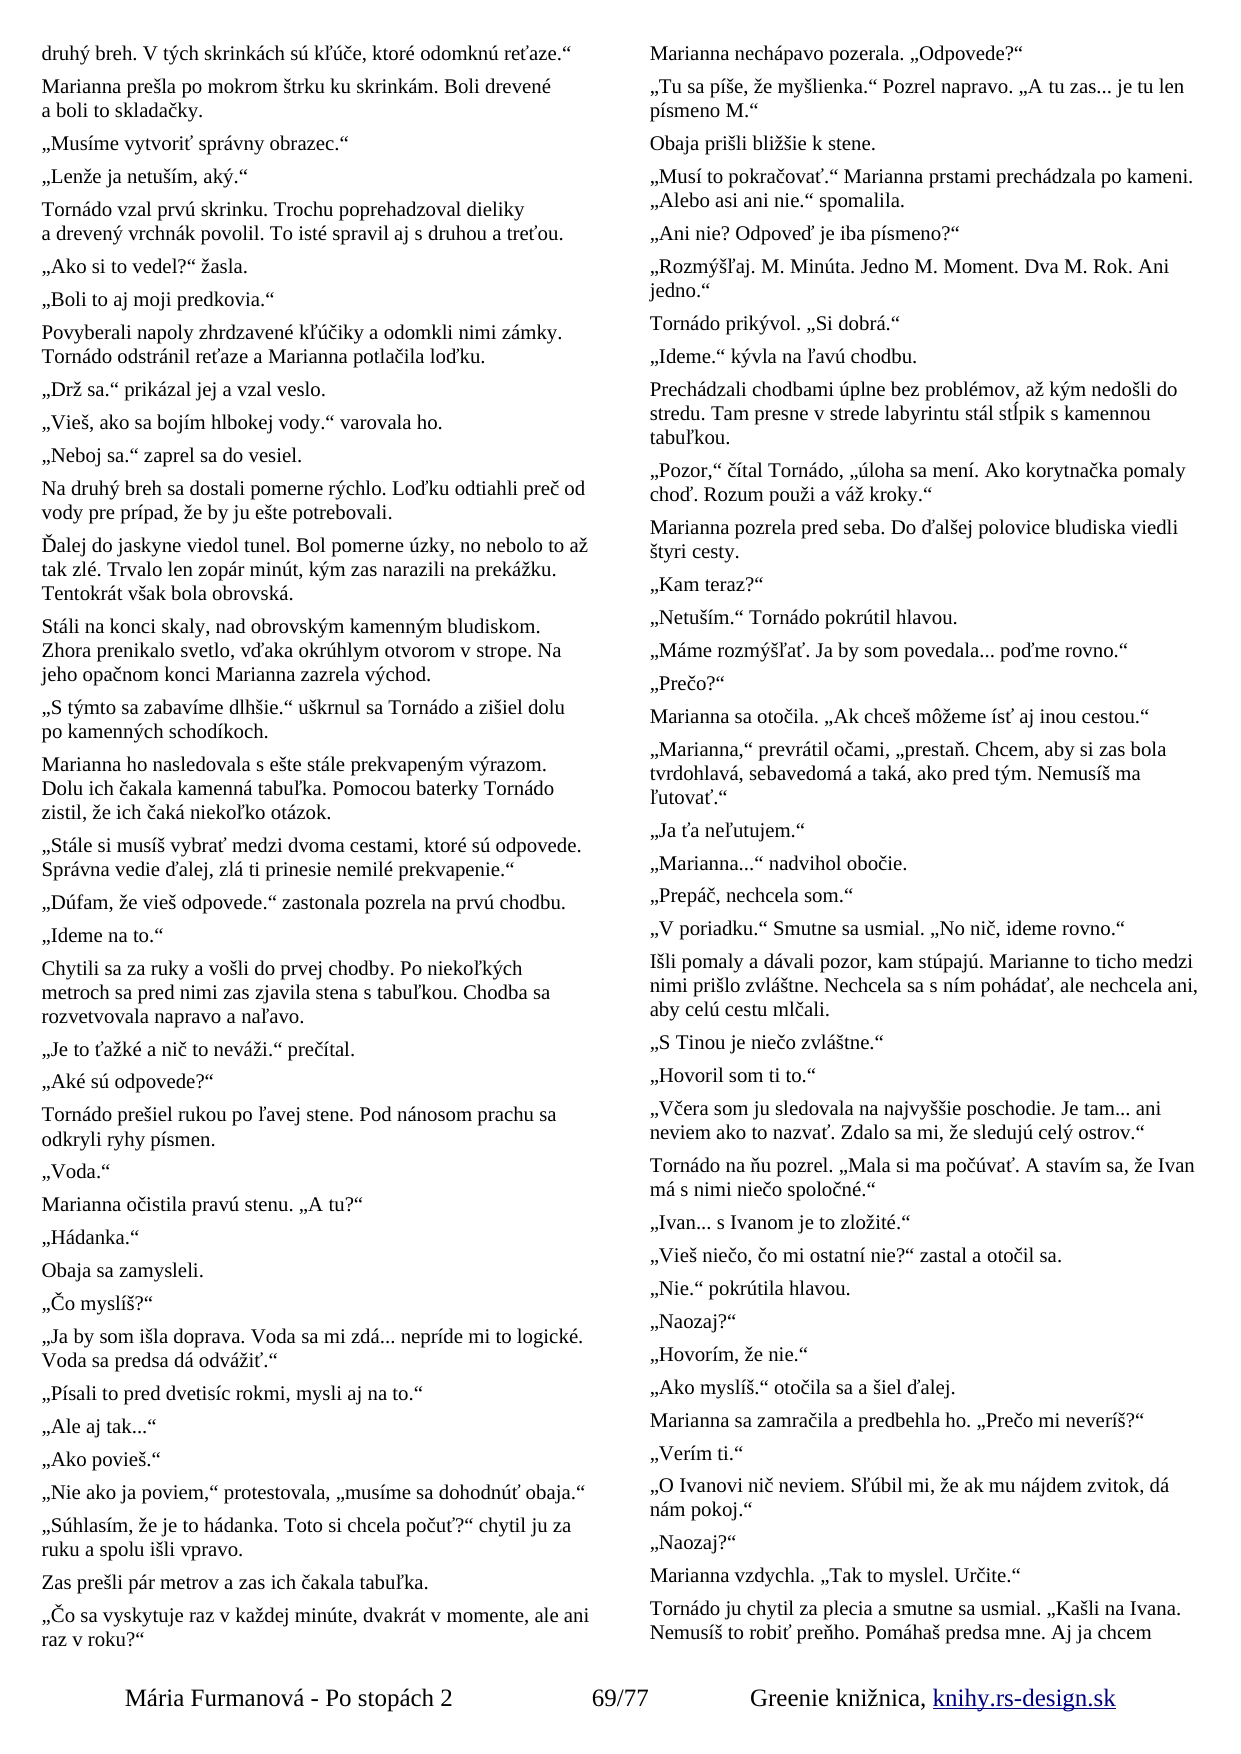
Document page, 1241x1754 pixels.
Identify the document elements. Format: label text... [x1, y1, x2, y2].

text „Ideme na to.“ [41, 923, 591, 947]
text „Netuším.“ Tornádo pokrútil hlavou. [649, 605, 1199, 629]
text „Prepáč, nechcela som.“ [649, 883, 1199, 907]
text „Drž sa.“ prikázal jej a vzal veslo. [41, 377, 591, 401]
text Marianna ho nasledovala s ešte stále prekvapeným výrazom. Dolu ich čakala kamenná tabuľka. Pomocou baterky Tornádo zistil, že ich čaká niekoľko otázok. [41, 752, 591, 824]
text „Vieš, ako sa bojím hlbokej vody.“ varovala ho. [41, 410, 591, 434]
text Marianna sa zamračila a predbehla ho. „Prečo mi neveríš?“ [649, 1407, 1199, 1432]
text „Ako povieš.“ [41, 1447, 591, 1471]
text Ďalej do jaskyne viedol tunel. Bol pomerne úzky, no nebolo to až tak zlé. Trvalo len zopár minút, kým zas narazili na prekážku. Tentokrát však bola obrovská. [41, 533, 591, 605]
text Na druhý breh sa dostali pomerne rýchlo. Loďku odtiahli preč od vody pre prípad, že by ju ešte potrebovali. [41, 476, 591, 524]
text „Hovorím, že nie.“ [649, 1342, 1199, 1366]
text „Musí to pokračovať.“ Marianna prstami prechádzala po kameni. „Alebo asi ani nie.“ spomalila. [649, 164, 1199, 212]
text „Prečo?“ [649, 671, 1199, 695]
text Tornádo na ňu pozrel. „Mala si ma počúvať. A stavím sa, že Ivan má s nimi niečo spoločné.“ [649, 1153, 1199, 1201]
text „Nie ako ja poviem,“ protestovala, „musíme sa dohodnúť obaja.“ [41, 1480, 591, 1504]
text Obaja prišli bližšie k stene. [649, 131, 1199, 155]
text „Naozaj?“ [649, 1309, 1199, 1333]
text „Kam teraz?“ [649, 572, 1199, 596]
text „Stále si musíš vybrať medzi dvoma cestami, ktoré sú odpovede. Správna vedie ďalej, zlá ti prinesie nemilé prekvapenie.“ [41, 833, 591, 881]
text „Marianna,“ prevrátil očami, „prestaň. Chcem, aby si zas bola tvrdohlavá, sebavedomá a taká, ako pred tým. Nemusíš ma ľutovať.“ [649, 736, 1199, 809]
text Stáli na konci skaly, nad obrovským kamenným bludiskom. Zhora prenikalo svetlo, vďaka okrúhlym otvorom v strope. Na jeho opačnom konci Marianna zazrela východ. [41, 614, 591, 686]
text „Lenže ja netuším, aký.“ [41, 164, 591, 188]
text Zas prešli pár metrov a zas ich čakala tabuľka. [41, 1569, 591, 1594]
text „O Ivanovi nič neviem. Sľúbil mi, že ak mu nájdem zvitok, dá nám pokoj.“ [649, 1473, 1199, 1521]
text Marianna pozrela pred seba. Do ďalšej polovice bludiska viedli štyri cesty. [649, 515, 1199, 563]
text „Hádanka.“ [41, 1225, 591, 1249]
text „S týmto sa zabavíme dlhšie.“ uškrnul sa Tornádo a zišiel dolu po kamenných schodíkoch. [41, 695, 591, 743]
text „Verím ti.“ [649, 1440, 1199, 1464]
text Tornádo ju chytil za plecia a smutne sa usmial. „Kašli na Ivana. Nemusíš to robiť preňho. Pomáhaš predsa mne. Aj ja chcem [649, 1596, 1199, 1644]
text „Dúfam, že vieš odpovede.“ zastonala pozrela na prvú chodbu. [41, 890, 591, 914]
text „Je to ťažké a nič to neváži.“ prečítal. [41, 1037, 591, 1061]
text „S Tinou je niečo zvláštne.“ [649, 1030, 1199, 1054]
text „Ideme.“ kývla na ľavú chodbu. [649, 344, 1199, 368]
text „Ivan... s Ivanom je to zložité.“ [649, 1210, 1199, 1234]
text Tornádo prikývol. „Si dobrá.“ [649, 311, 1199, 335]
text „Čo sa vyskytuje raz v každej minúte, dvakrát v momente, ale ani raz v roku?“ [41, 1602, 591, 1651]
text „Ale aj tak...“ [41, 1414, 591, 1438]
text „Včera som ju sledovala na najvyššie poschodie. Je tam... ani neviem ako to nazvať. Zdalo sa mi, že sledujú celý ostrov.“ [649, 1096, 1199, 1144]
text „Čo myslíš?“ [41, 1291, 591, 1315]
text „Písali to pred dvetisíc rokmi, mysli aj na to.“ [41, 1381, 591, 1405]
text „Ja by som išla doprava. Voda sa mi zdá... nepríde mi to logické. Voda sa predsa dá odvážiť.“ [41, 1324, 591, 1372]
text „Ako myslíš.“ otočila sa a šiel ďalej. [649, 1374, 1199, 1399]
text „Nie.“ pokrútila hlavou. [649, 1276, 1199, 1300]
text „Ako si to vedel?“ žasla. [41, 254, 591, 278]
text Tornádo prešiel rukou po ľavej stene. Pod nánosom prachu sa odkryli ryhy písmen. [41, 1102, 591, 1151]
text „V poriadku.“ Smutne sa usmial. „No nič, ideme rovno.“ [649, 916, 1199, 940]
text Povyberali napoly zhrdzavené kľúčiky a odomkli nimi zámky. Tornádo odstránil reťaze a Marianna potlačila loďku. [41, 320, 591, 368]
text „Máme rozmýšľať. Ja by som povedala... poďme rovno.“ [649, 638, 1199, 662]
text „Vieš niečo, čo mi ostatní nie?“ zastal a otočil sa. [649, 1243, 1199, 1267]
text „Rozmýšľaj. M. Minúta. Jedno M. Moment. Dva M. Rok. Ani jedno.“ [649, 254, 1199, 302]
text „Neboj sa.“ zaprel sa do vesiel. [41, 443, 591, 467]
text Marianna nechápavo pozerala. „Odpovede?“ [649, 41, 1199, 65]
text druhý breh. V tých skrinkách sú kľúče, ktoré odomknú reťaze.“ [41, 41, 591, 65]
text Chytili sa za ruky a vošli do prvej chodby. Po niekoľkých metroch sa pred nimi zas zjavila stena s tabuľkou. Chodba sa rozvetvovala napravo a naľavo. [41, 956, 591, 1028]
text Marianna sa otočila. „Ak chceš môžeme ísť aj inou cestou.“ [649, 703, 1199, 728]
text „Pozor,“ čítal Tornádo, „úloha sa mení. Ako korytnačka pomaly choď. Rozum použi a váž kroky.“ [649, 458, 1199, 506]
text „Ja ťa neľutujem.“ [649, 817, 1199, 842]
text Tornádo vzal prvú skrinku. Trochu poprehadzoval dieliky a drevený vrchnák povolil. To isté spravil aj s druhou a treťou. [41, 197, 591, 245]
text „Aké sú odpovede?“ [41, 1069, 591, 1093]
text „Boli to aj moji predkovia.“ [41, 287, 591, 311]
text „Naozaj?“ [649, 1530, 1199, 1554]
text Marianna vzdychla. „Tak to myslel. Určite.“ [649, 1563, 1199, 1587]
text Išli pomaly a dávali pozor, kam stúpajú. Marianne to ticho medzi nimi prišlo zvláštne. Nechcela sa s ním pohádať, ale nechcela ani, aby celú cestu mlčali. [649, 949, 1199, 1021]
text Obaja sa zamysleli. [41, 1258, 591, 1282]
text „Hovoril som ti to.“ [649, 1063, 1199, 1087]
text Marianna prešla po mokrom štrku ku skrinkám. Boli drevené a boli to skladačky. [41, 74, 591, 122]
text „Súhlasím, že je to hádanka. Toto si chcela počuť?“ chytil ju za ruku a spolu išli vpravo. [41, 1513, 591, 1561]
text Marianna očistila pravú stenu. „A tu?“ [41, 1192, 591, 1216]
text „Musíme vytvoriť správny obrazec.“ [41, 131, 591, 155]
text „Voda.“ [41, 1159, 591, 1183]
text „Tu sa píše, že myšlienka.“ Pozrel napravo. „A tu zas... je tu len písmeno M.“ [649, 74, 1199, 122]
text Prechádzali chodbami úplne bez problémov, až kým nedošli do stredu. Tam presne v strede labyrintu stál stĺpik s kamennou tabuľkou. [649, 377, 1199, 449]
text „Ani nie? Odpoveď je iba písmeno?“ [649, 221, 1199, 245]
text „Marianna...“ nadvihol obočie. [649, 850, 1199, 874]
